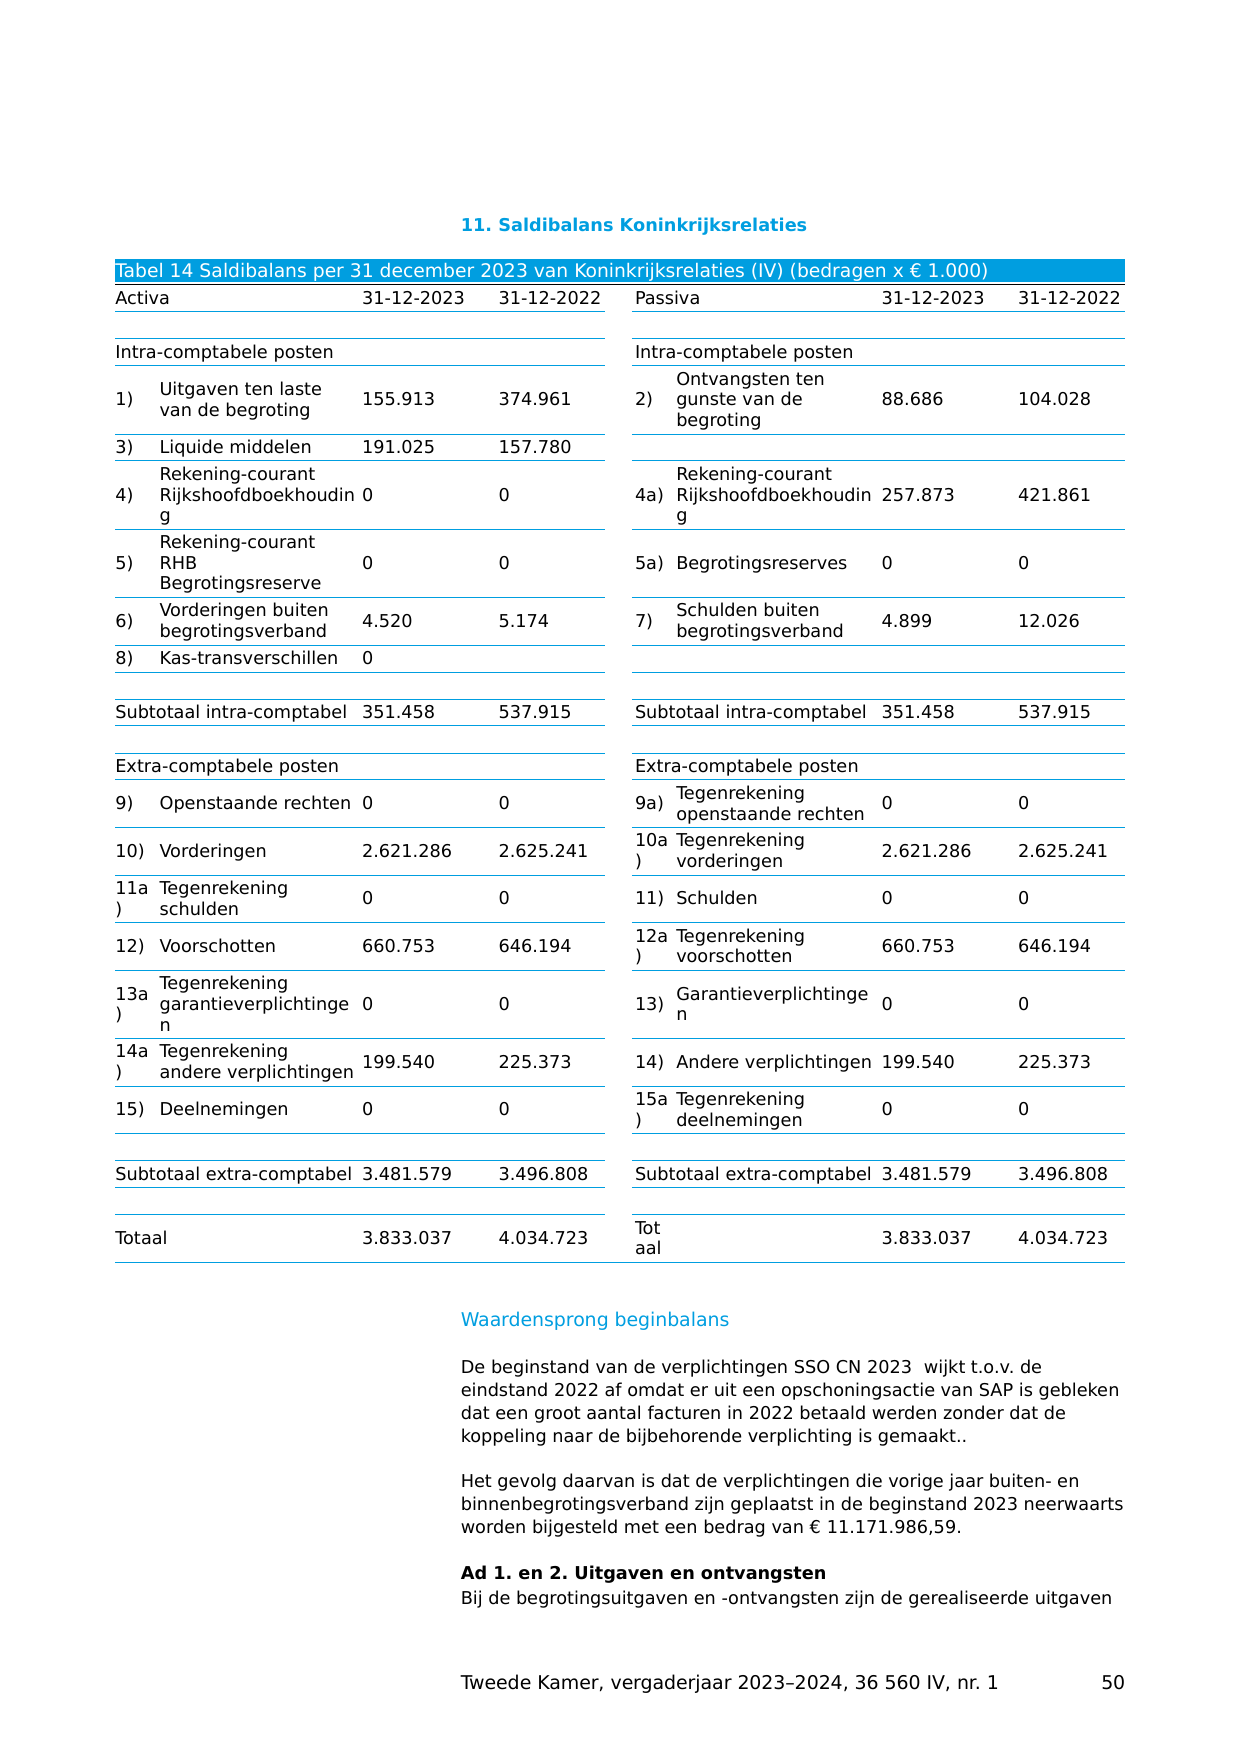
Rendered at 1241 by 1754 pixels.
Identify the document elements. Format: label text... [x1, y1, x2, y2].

table_cell [879, 673, 988, 698]
table_cell 0 [495, 461, 604, 529]
table_cell [359, 754, 468, 779]
table_cell Rekening-courant RHB Begrotingsreserve [156, 530, 359, 597]
table_cell 157.780 [495, 435, 604, 460]
table_cell 11) [632, 876, 673, 922]
table_cell [468, 780, 495, 827]
table_cell [495, 754, 604, 779]
table_cell 31-12-2023 [359, 285, 468, 311]
text Ad 1. en 2. Uitgaven en ontvangsten [461, 1561, 1125, 1584]
text De beginstand van de verplichtingen SSO CN 2023 wijkt t.o.v. de eindstand 2022 af omdat er uit een opschoningsactie van SAP is gebleken dat een groot aantal facturen in 2022 betaald werden zonder dat de koppeling naar de bijbehorende verplichting is gemaakt.. [461, 1355, 1125, 1447]
table_cell [495, 1134, 604, 1160]
table_cell 12.026 [1015, 598, 1125, 644]
table_cell [988, 366, 1015, 433]
table_cell [988, 876, 1015, 922]
table_cell [1015, 1188, 1125, 1214]
table_cell [1015, 646, 1125, 671]
table_cell 2.625.241 [495, 828, 604, 874]
table_cell [468, 876, 495, 922]
table_cell [1015, 1134, 1125, 1160]
table_cell [468, 646, 495, 671]
table_cell 0 [359, 780, 468, 827]
table_cell Ontvangsten ten gunste van de begroting [673, 366, 878, 433]
table_cell Totaal [632, 1215, 673, 1262]
table_cell Tegenrekening openstaande rechten [673, 780, 878, 827]
table_cell Vorderingen buiten begrotingsverband [156, 598, 359, 644]
title 11. Saldibalans Koninkrijksrelaties [461, 213, 1125, 236]
table_cell 351.458 [359, 700, 468, 725]
table_cell [879, 339, 988, 365]
table_cell [632, 435, 673, 460]
table_cell 257.873 [879, 461, 988, 529]
table_cell [115, 726, 156, 752]
table_cell 0 [1015, 876, 1125, 922]
table_cell 199.540 [879, 1039, 988, 1086]
table_cell [673, 435, 878, 460]
table_cell Totaal [115, 1215, 359, 1262]
table_cell [632, 726, 673, 752]
table_cell 2) [632, 366, 673, 433]
table_cell 3.833.037 [879, 1215, 988, 1262]
table_cell [988, 530, 1015, 597]
table_cell [156, 1188, 359, 1214]
table_cell 31-12-2022 [495, 285, 604, 311]
table_cell [632, 673, 673, 698]
title Waardensprong beginbalans [461, 1309, 1125, 1331]
table_cell 4a) [632, 461, 673, 529]
table_cell 0 [1015, 780, 1125, 827]
table_cell [879, 646, 988, 671]
table_cell Schulden [673, 876, 878, 922]
table_cell [632, 312, 673, 338]
table_cell [988, 1161, 1015, 1187]
table_cell 2.625.241 [1015, 828, 1125, 874]
table_cell 0 [359, 646, 468, 671]
table_cell [468, 366, 495, 433]
table_cell [468, 312, 495, 338]
table_cell 0 [1015, 1087, 1125, 1133]
table_cell 13) [632, 971, 673, 1038]
table_cell [115, 1188, 156, 1214]
table_cell Openstaande rechten [156, 780, 359, 827]
table_cell Schulden buiten begrotingsverband [673, 598, 878, 644]
table_cell 0 [1015, 530, 1125, 597]
table_cell 537.915 [1015, 700, 1125, 725]
table_cell 421.861 [1015, 461, 1125, 529]
table_cell Andere verplichtingen [673, 1039, 878, 1086]
table_cell [1015, 726, 1125, 752]
table_cell [988, 1134, 1015, 1160]
table_cell 0 [495, 971, 604, 1038]
table_cell Deelnemingen [156, 1087, 359, 1133]
table_cell [468, 1188, 495, 1214]
table_cell 8) [115, 646, 156, 671]
table_cell 10) [115, 828, 156, 874]
table_cell [115, 1134, 156, 1160]
table_cell [468, 1161, 495, 1187]
table_cell 5a) [632, 530, 673, 597]
table_cell Tegenrekening andere verplichtingen [156, 1039, 359, 1086]
table_cell Vorderingen [156, 828, 359, 874]
table_cell [1015, 339, 1125, 365]
table_cell [1015, 312, 1125, 338]
table_cell [359, 673, 468, 698]
table_cell Voorschotten [156, 923, 359, 970]
table_cell [468, 923, 495, 970]
table_cell [988, 461, 1015, 529]
table_cell 0 [879, 530, 988, 597]
table_cell 0 [359, 971, 468, 1038]
table_cell 104.028 [1015, 366, 1125, 433]
table_cell Tegenrekening deelnemingen [673, 1087, 878, 1133]
table_cell 3) [115, 435, 156, 460]
table_cell 225.373 [1015, 1039, 1125, 1086]
table_cell [632, 646, 673, 671]
table_cell [468, 1134, 495, 1160]
table_cell 4.899 [879, 598, 988, 644]
table_cell Begrotingsreserves [673, 530, 878, 597]
table_cell [879, 1188, 988, 1214]
table_cell Garantieverplichtingen [673, 971, 878, 1038]
table_cell [468, 1039, 495, 1086]
table_cell Tegenrekening schulden [156, 876, 359, 922]
table_cell [988, 1039, 1015, 1086]
table_cell [988, 1087, 1015, 1133]
table_cell [988, 312, 1015, 338]
table_cell Intra-comptabele posten [115, 339, 359, 365]
table_cell 646.194 [1015, 923, 1125, 970]
table_cell 12) [115, 923, 156, 970]
table_cell [988, 726, 1015, 752]
table_cell [468, 1087, 495, 1133]
table_cell [468, 530, 495, 597]
table_cell [673, 1188, 878, 1214]
table_cell [988, 923, 1015, 970]
table_cell 0 [495, 780, 604, 827]
table_cell [988, 339, 1015, 365]
text Het gevolg daarvan is dat de verplichtingen die vorige jaar buiten- en binnenbegrotingsverband zijn geplaatst in de beginstand 2023 neerwaarts worden bijgesteld met een bedrag van € 11.171.986,59. [461, 1469, 1125, 1538]
table_cell [468, 598, 495, 644]
table_cell [156, 726, 359, 752]
table_cell [468, 971, 495, 1038]
text Bij de begrotingsuitgaven en -ontvangsten zijn de gerealiseerde uitgaven [461, 1586, 1125, 1609]
table_cell Liquide middelen [156, 435, 359, 460]
table_cell [879, 312, 988, 338]
table_cell [115, 312, 156, 338]
table_cell Extra-comptabele posten [632, 754, 878, 779]
table_cell 0 [879, 971, 988, 1038]
table_cell 374.961 [495, 366, 604, 433]
table_cell 15) [115, 1087, 156, 1133]
table_cell 31-12-2022 [1015, 285, 1125, 311]
table_cell [988, 700, 1015, 725]
table_cell 155.913 [359, 366, 468, 433]
table_cell 7) [632, 598, 673, 644]
table_cell 12a) [632, 923, 673, 970]
table_cell 4.520 [359, 598, 468, 644]
table_cell Uitgaven ten laste van de begroting [156, 366, 359, 433]
table_cell [156, 1134, 359, 1160]
table_cell Intra-comptabele posten [632, 339, 878, 365]
table_cell 0 [359, 530, 468, 597]
table_cell 88.686 [879, 366, 988, 433]
table_cell [156, 673, 359, 698]
table_cell 14) [632, 1039, 673, 1086]
table_cell [673, 1215, 878, 1262]
table_cell [468, 285, 495, 311]
table_cell 11a) [115, 876, 156, 922]
table_cell Rekening-courant Rijkshoofdboekhouding [673, 461, 878, 529]
table_cell 3.481.579 [879, 1161, 988, 1187]
table_cell [468, 435, 495, 460]
table_cell [673, 726, 878, 752]
table_cell [468, 700, 495, 725]
table_cell [115, 673, 156, 698]
table_cell [495, 312, 604, 338]
table_cell 2.621.286 [359, 828, 468, 874]
table_cell [673, 673, 878, 698]
table_cell [988, 971, 1015, 1038]
table_cell 0 [879, 1087, 988, 1133]
table_cell [673, 1134, 878, 1160]
table_cell 3.833.037 [359, 1215, 468, 1262]
table_cell 5.174 [495, 598, 604, 644]
table_cell Tegenrekening garantieverplichtingen [156, 971, 359, 1038]
table_cell 1) [115, 366, 156, 433]
table_cell [988, 673, 1015, 698]
table_cell [359, 1188, 468, 1214]
table_cell 0 [495, 876, 604, 922]
table_cell [495, 646, 604, 671]
table_cell [605, 285, 632, 1262]
table_cell 9a) [632, 780, 673, 827]
table_cell [495, 339, 604, 365]
table_cell [495, 673, 604, 698]
table_cell [359, 726, 468, 752]
table_cell 0 [879, 876, 988, 922]
table_cell Tegenrekening vorderingen [673, 828, 878, 874]
table_cell [673, 646, 878, 671]
table_cell Subtotaal intra-comptabel [632, 700, 878, 725]
table_cell 14a) [115, 1039, 156, 1086]
table_cell 660.753 [879, 923, 988, 970]
table_cell [988, 646, 1015, 671]
table_cell Subtotaal extra-comptabel [115, 1161, 359, 1187]
table_cell 660.753 [359, 923, 468, 970]
table_cell 15a) [632, 1087, 673, 1133]
table_cell 5) [115, 530, 156, 597]
table_cell 2.621.286 [879, 828, 988, 874]
table_cell 31-12-2023 [879, 285, 988, 311]
table_cell [632, 1188, 673, 1214]
table_cell [1015, 435, 1125, 460]
table_cell [879, 726, 988, 752]
table_cell [468, 1215, 495, 1262]
table_cell 0 [1015, 971, 1125, 1038]
table_cell 0 [495, 1087, 604, 1133]
table_cell 0 [359, 1087, 468, 1133]
table_cell Subtotaal intra-comptabel [115, 700, 359, 725]
table_cell Kas-transverschillen [156, 646, 359, 671]
table_cell [495, 1188, 604, 1214]
table_cell [468, 754, 495, 779]
table_cell [495, 726, 604, 752]
table_cell [988, 285, 1015, 311]
table_cell [988, 754, 1015, 779]
table_cell 4) [115, 461, 156, 529]
table_cell 646.194 [495, 923, 604, 970]
table_cell [115, 1263, 156, 1284]
table_cell 13a) [115, 971, 156, 1038]
table_cell 191.025 [359, 435, 468, 460]
table_cell Passiva [632, 285, 878, 311]
table_cell [988, 828, 1015, 874]
table_cell 4.034.723 [1015, 1215, 1125, 1262]
table_cell [988, 1215, 1015, 1262]
table_cell [988, 1188, 1015, 1214]
table_cell 351.458 [879, 700, 988, 725]
table_cell 3.496.808 [1015, 1161, 1125, 1187]
table_cell 4.034.723 [495, 1215, 604, 1262]
table_cell [988, 598, 1015, 644]
table_cell 199.540 [359, 1039, 468, 1086]
table_cell [359, 1134, 468, 1160]
table_cell 6) [115, 598, 156, 644]
table_cell [359, 339, 468, 365]
table_cell 537.915 [495, 700, 604, 725]
table_cell [879, 1134, 988, 1160]
table_cell 0 [359, 461, 468, 529]
table_cell Tegenrekening voorschotten [673, 923, 878, 970]
table_cell [468, 828, 495, 874]
table_cell 225.373 [495, 1039, 604, 1086]
table_cell [468, 461, 495, 529]
table_cell [673, 312, 878, 338]
table_cell [468, 673, 495, 698]
table_cell [156, 312, 359, 338]
table_cell Extra-comptabele posten [115, 754, 359, 779]
table_cell [468, 726, 495, 752]
table_cell [879, 435, 988, 460]
table_cell 10a) [632, 828, 673, 874]
table_cell [988, 780, 1015, 827]
table_cell 0 [495, 530, 604, 597]
table_cell 9) [115, 780, 156, 827]
table_cell [988, 435, 1015, 460]
table_cell 0 [359, 876, 468, 922]
table_cell [632, 1134, 673, 1160]
table_cell Subtotaal extra-comptabel [632, 1161, 878, 1187]
table_cell [879, 754, 988, 779]
table_cell [468, 339, 495, 365]
table_cell [1015, 673, 1125, 698]
table_cell 3.481.579 [359, 1161, 468, 1187]
table_cell Rekening-courant Rijkshoofdboekhouding [156, 461, 359, 529]
table_cell [359, 312, 468, 338]
table_cell [1015, 754, 1125, 779]
table_cell 3.496.808 [495, 1161, 604, 1187]
table_cell 0 [879, 780, 988, 827]
table_cell Activa [115, 285, 359, 311]
